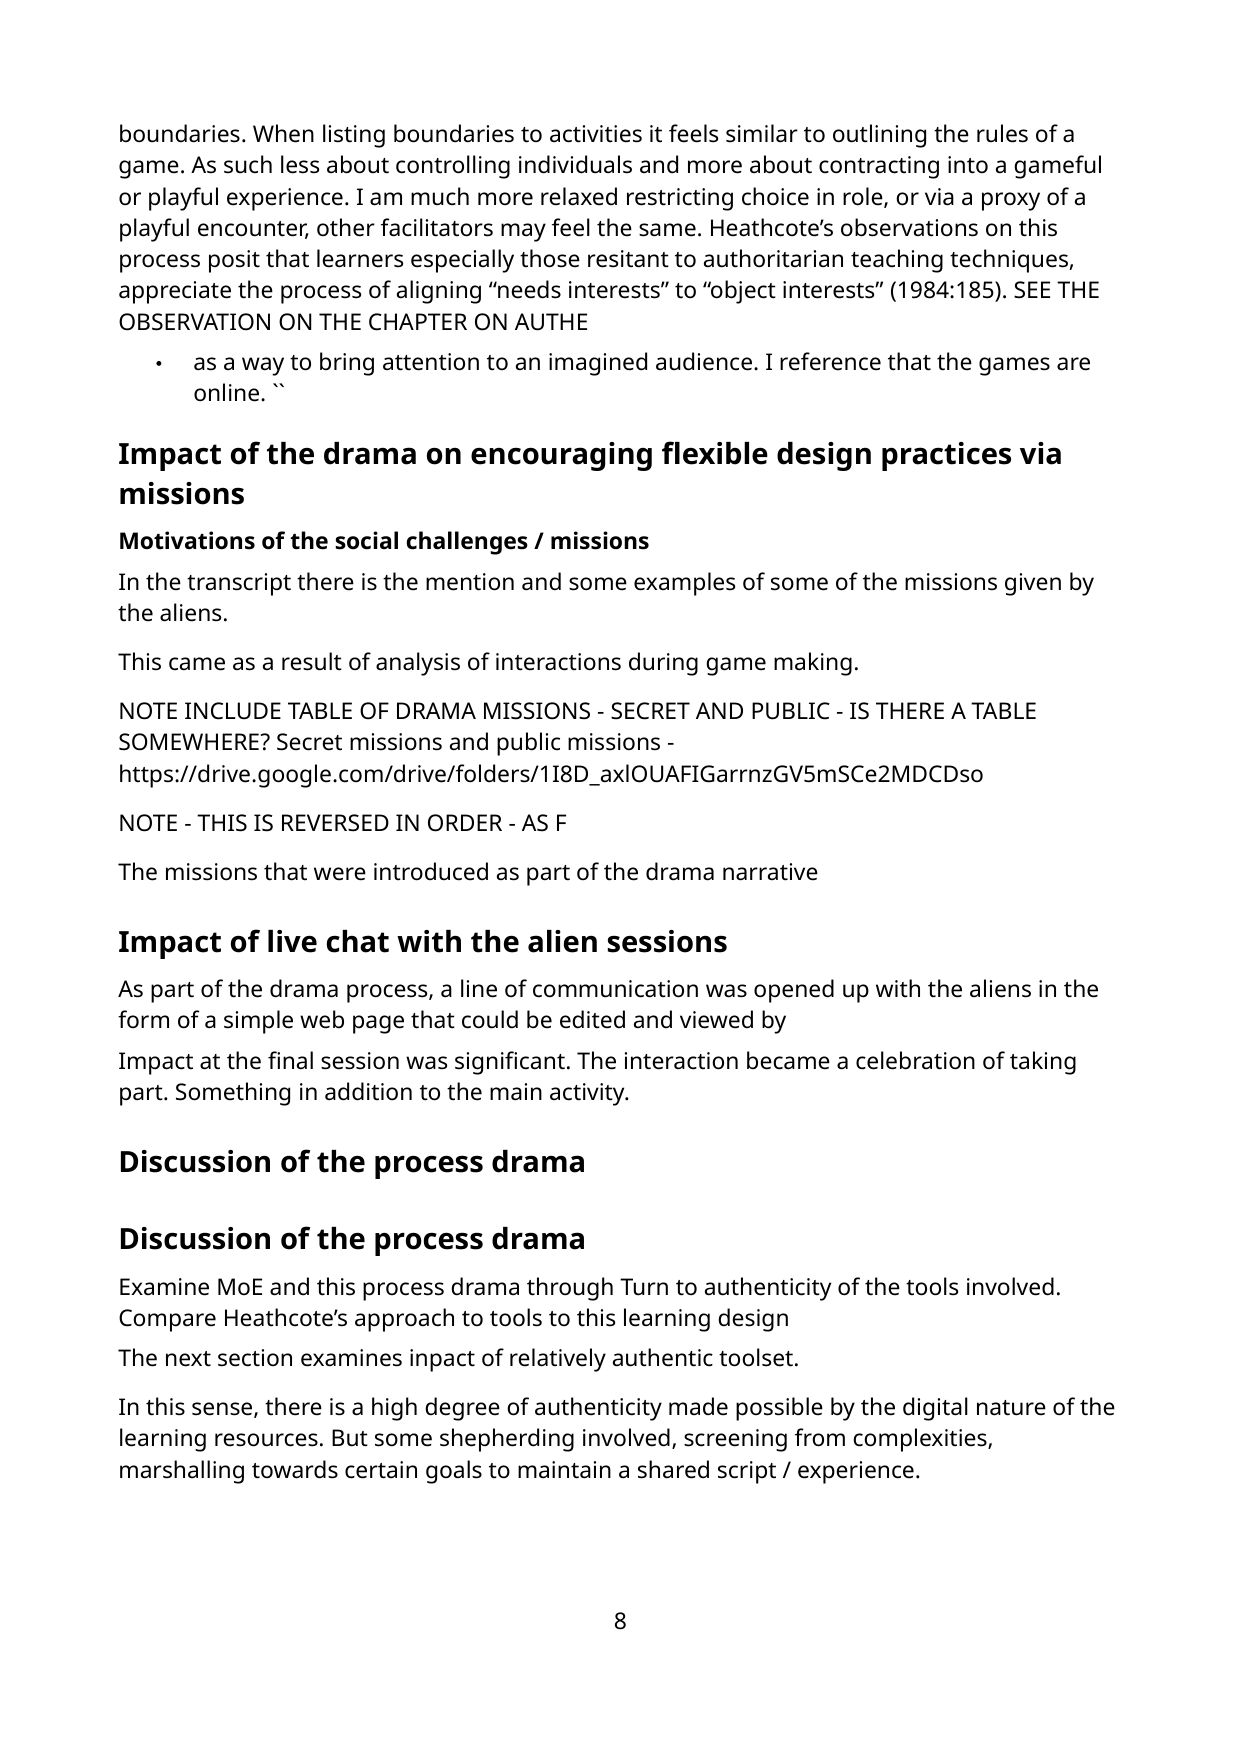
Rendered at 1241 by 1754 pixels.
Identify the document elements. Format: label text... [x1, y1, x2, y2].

subtitle Impact of live chat with the alien sessions [118, 921, 1122, 961]
text In this sense, there is a high degree of authenticity made possible by the digital nature of the learning resources. But some shepherding involved, screening from complexities, marshalling towards certain goals to maintain a shared script / experience. [118, 1391, 1122, 1485]
text NOTE - THIS IS REVERSED IN ORDER - AS F [118, 807, 1122, 838]
text This came as a result of analysis of interactions during game making. [118, 646, 1122, 677]
text Examine MoE and this process drama through Turn to authenticity of the tools involved. Compare Heathcote’s approach to tools to this learning design [118, 1271, 1122, 1333]
text In the transcript there is the mention and some examples of some of the missions given by the aliens. [118, 565, 1122, 628]
text Motivations of the social challenges / missions [118, 525, 1122, 556]
text The next section examines inpact of relatively authentic toolset. [118, 1342, 1122, 1373]
text NOTE INCLUDE TABLE OF DRAMA MISSIONS - SECRET AND PUBLIC - IS THERE A TABLE SOMEWHERE? Secret missions and public missions - https://drive.google.com/drive/folders/1I8D_axlOUAFIGarrnzGV5mSCe2MDCDso [118, 695, 1122, 789]
text boundaries. When listing boundaries to activities it feels similar to outlining the rules of a game. As such less about controlling individuals and more about contracting into a gameful or playful experience. I am much more relaxed restricting choice in role, or via a proxy of a playful encounter, other facilitators may feel the same. Heathcote’s observations on this process posit that learners especially those resitant to authoritarian teaching techniques, appreciate the process of aligning “needs interests” to “object interests” (1984:185). SEE THE OBSERVATION ON THE CHAPTER ON AUTHE [118, 118, 1122, 337]
subtitle Impact of the drama on encouraging flexible design practices via missions [118, 433, 1122, 513]
subtitle Discussion of the process drama [118, 1218, 1122, 1258]
subtitle Discussion of the process drama [118, 1141, 1122, 1181]
text Impact at the final session was significant. The interaction became a celebration of taking part. Something in addition to the main activity. [118, 1045, 1122, 1107]
list as a way to bring attention to an imagined audience. I reference that the games are online. `` [156, 346, 1122, 408]
text The missions that were introduced as part of the drama narrative [118, 856, 1122, 887]
text As part of the drama process, a line of communication was opened up with the aliens in the form of a simple web page that could be edited and viewed by [118, 973, 1122, 1036]
